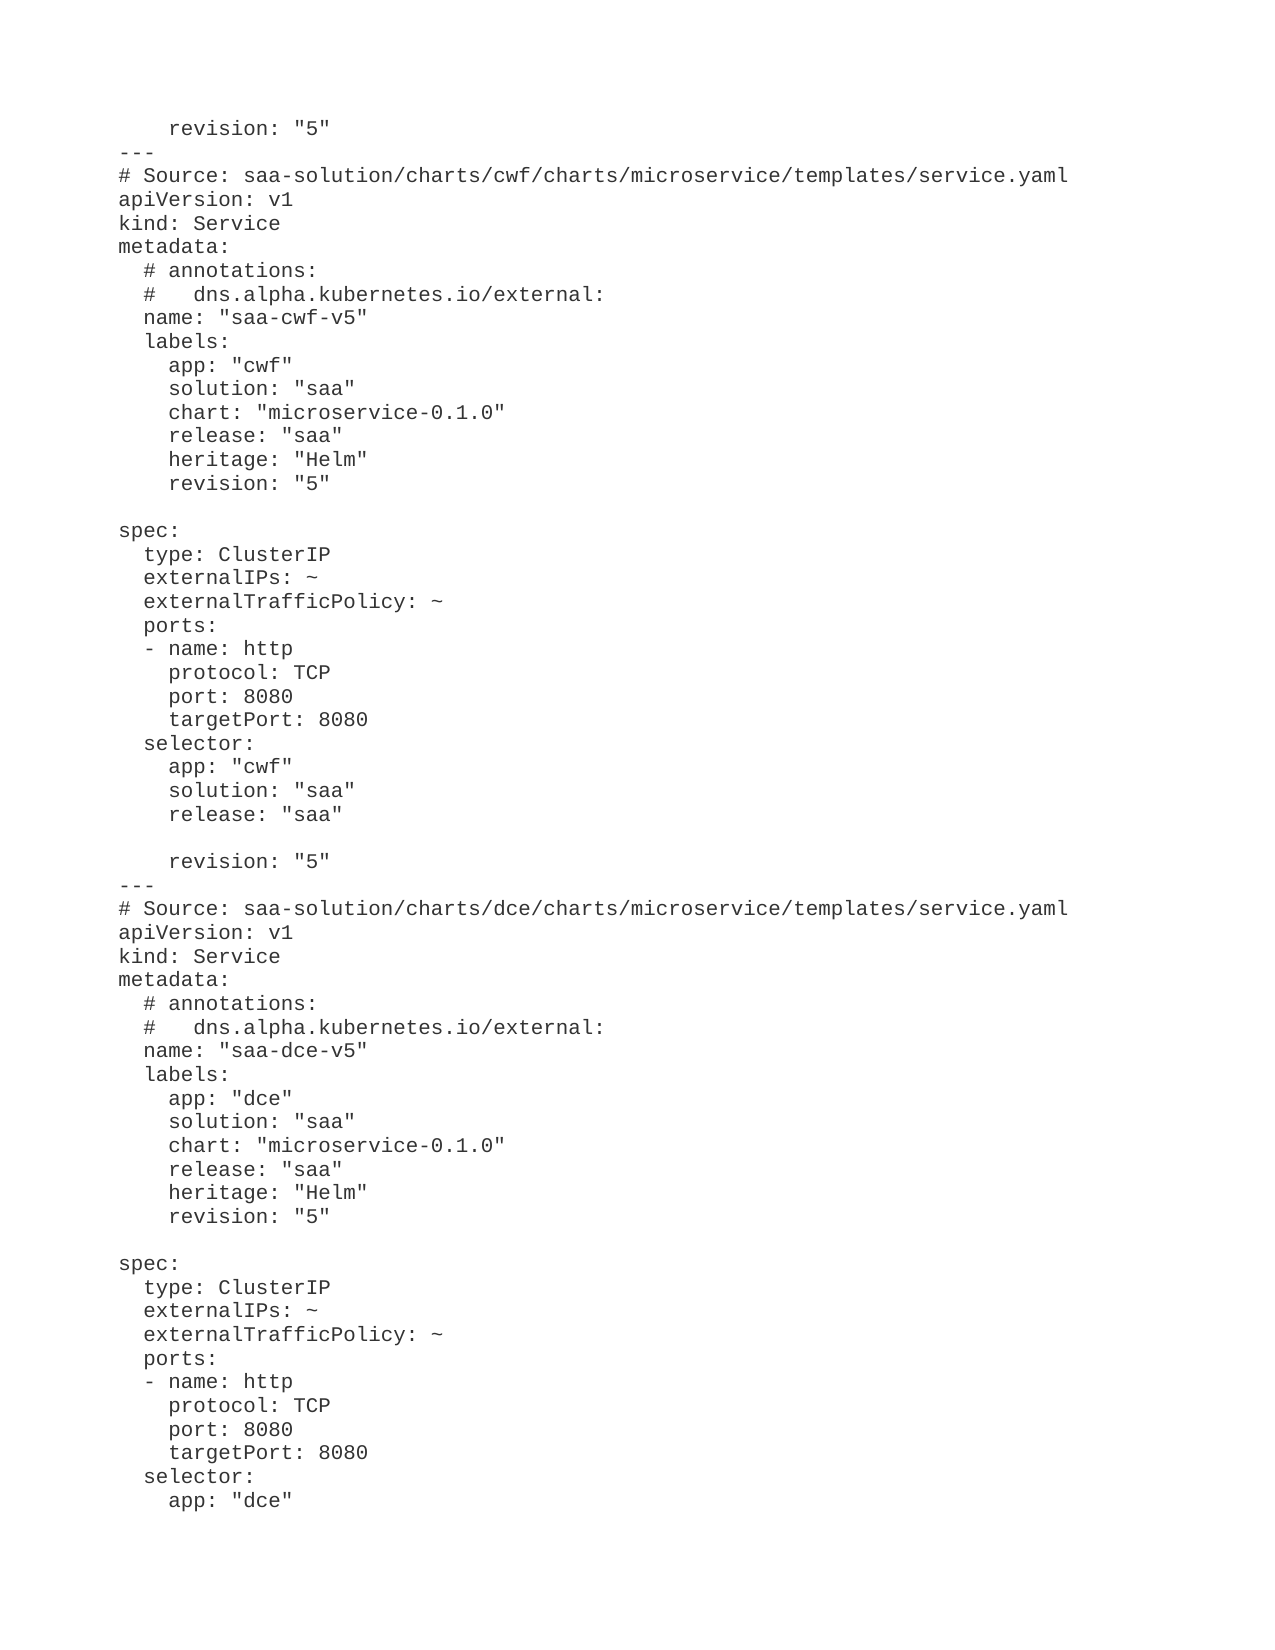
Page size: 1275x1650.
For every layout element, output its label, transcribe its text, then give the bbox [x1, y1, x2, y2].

text targetPort: 8080 [118, 1442, 1157, 1466]
text name: "saa-cwf-v5" [118, 307, 1157, 331]
text --- [118, 142, 1157, 165]
text labels: [118, 331, 1157, 354]
text protocol: TCP [118, 1395, 1157, 1419]
text selector: [118, 1466, 1157, 1489]
text revision: "5" [118, 118, 1157, 142]
text externalTrafficPolicy: ~ [118, 591, 1157, 615]
text solution: "saa" [118, 378, 1157, 402]
text metadata: [118, 236, 1157, 260]
text --- [118, 875, 1157, 898]
text # annotations: [118, 993, 1157, 1017]
text - name: http [118, 638, 1157, 662]
text chart: "microservice-0.1.0" [118, 1135, 1157, 1158]
text targetPort: 8080 [118, 709, 1157, 733]
text release: "saa" [118, 1158, 1157, 1182]
text revision: "5" [118, 851, 1157, 875]
text app: "dce" [118, 1088, 1157, 1111]
text externalIPs: ~ [118, 1300, 1157, 1324]
text # dns.alpha.kubernetes.io/external: [118, 284, 1157, 307]
text heritage: "Helm" [118, 449, 1157, 473]
text metadata: [118, 969, 1157, 993]
text - name: http [118, 1371, 1157, 1395]
text revision: "5" [118, 1206, 1157, 1229]
text ports: [118, 1348, 1157, 1371]
text type: ClusterIP [118, 544, 1157, 567]
text port: 8080 [118, 686, 1157, 709]
text solution: "saa" [118, 1111, 1157, 1135]
text type: ClusterIP [118, 1277, 1157, 1300]
text apiVersion: v1 [118, 922, 1157, 946]
text externalIPs: ~ [118, 567, 1157, 591]
text # annotations: [118, 260, 1157, 284]
text spec: [118, 1253, 1157, 1277]
text labels: [118, 1064, 1157, 1088]
text port: 8080 [118, 1419, 1157, 1442]
text solution: "saa" [118, 780, 1157, 804]
text chart: "microservice-0.1.0" [118, 402, 1157, 426]
text externalTrafficPolicy: ~ [118, 1324, 1157, 1348]
text kind: Service [118, 213, 1157, 236]
text protocol: TCP [118, 662, 1157, 686]
text heritage: "Helm" [118, 1182, 1157, 1206]
text name: "saa-dce-v5" [118, 1040, 1157, 1064]
text app: "dce" [118, 1489, 1157, 1513]
text release: "saa" [118, 426, 1157, 449]
text ports: [118, 615, 1157, 638]
text app: "cwf" [118, 757, 1157, 780]
text app: "cwf" [118, 354, 1157, 378]
text # Source: saa-solution/charts/dce/charts/microservice/templates/service.yaml [118, 898, 1157, 922]
text # dns.alpha.kubernetes.io/external: [118, 1017, 1157, 1040]
text spec: [118, 520, 1157, 544]
text revision: "5" [118, 473, 1157, 496]
text # Source: saa-solution/charts/cwf/charts/microservice/templates/service.yaml [118, 165, 1157, 189]
text release: "saa" [118, 804, 1157, 827]
text kind: Service [118, 946, 1157, 969]
text apiVersion: v1 [118, 189, 1157, 213]
text selector: [118, 733, 1157, 757]
